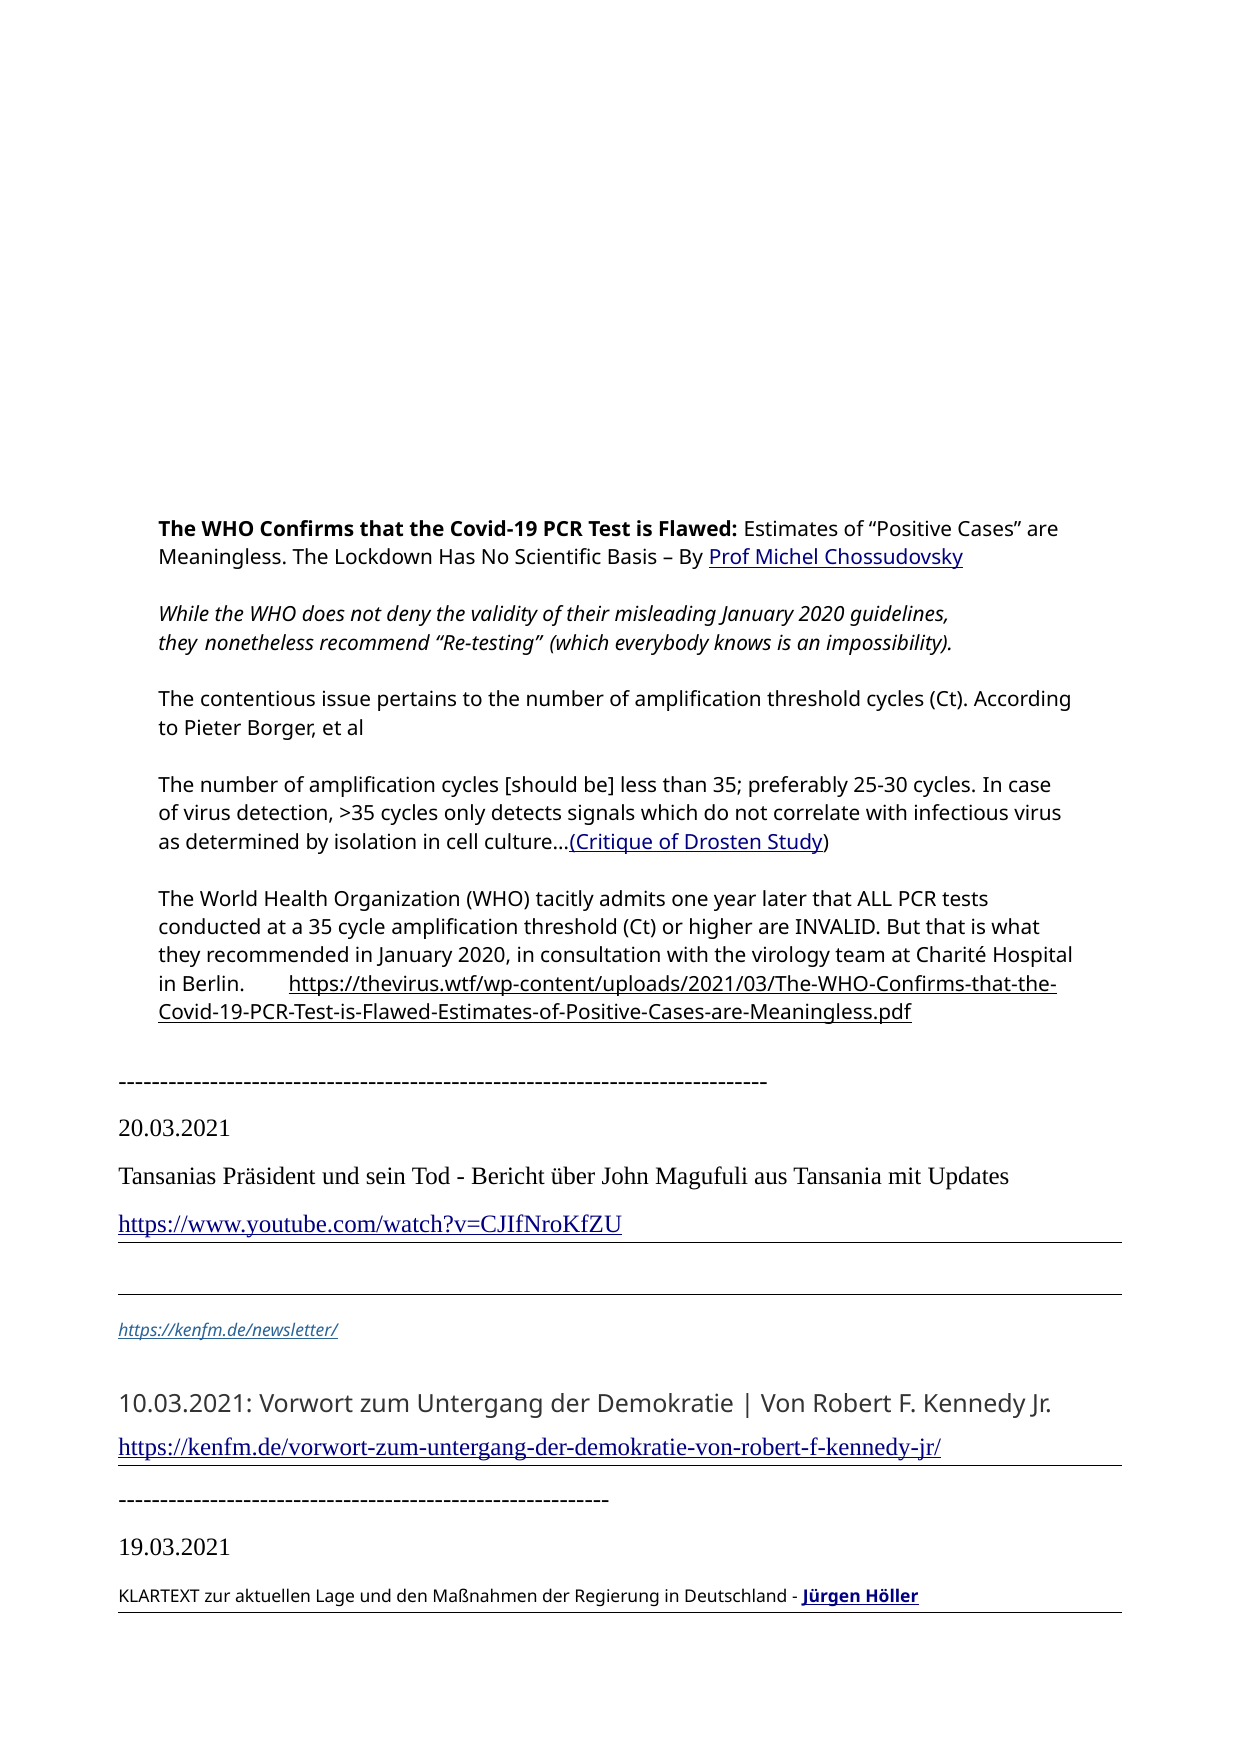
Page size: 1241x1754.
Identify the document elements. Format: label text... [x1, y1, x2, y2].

text ------------------------------------------------------------------------------ [118, 1066, 1122, 1094]
text Tansanias Präsident und sein Tod - Bericht über John Magufuli aus Tansania mit Updates [118, 1161, 1122, 1190]
text ----------------------------------------------------------- [118, 1484, 1122, 1513]
subtitle 10.03.2021: Vorwort zum Untergang der Demokratie | Von Robert F. Kennedy Jr. [118, 1385, 1122, 1419]
text https://kenfm.de/vorwort-zum-untergang-der-demokratie-von-robert-f-kennedy-jr/ [118, 1432, 1122, 1465]
text KLARTEXT zur aktuellen Lage und den Maßnahmen der Regierung in Deutschland - Jürgen Höller [118, 1579, 1122, 1612]
subtitle The WHO Confirms that the Covid-19 PCR Test is Flawed: Estimates of “Positive Cases” are Meaningless. The Lockdown Has No Scientific Basis – By Prof Michel Chossudovsky While the WHO does not deny the validity of their misleading January 2020 guidelines, they nonetheless recommend “Re-testing” (which everybody knows is an impossibility). The contentious issue pertains to the number of amplification threshold cycles (Ct). According to Pieter Borger, et al The number of amplification cycles [should be] less than 35; preferably 25-30 cycles. In case of virus detection, >35 cycles only detects signals which do not correlate with infectious virus as determined by isolation in cell culture…(Critique of Drosten Study) The World Health Organization (WHO) tacitly admits one year later that ALL PCR tests conducted at a 35 cycle amplification threshold (Ct) or higher are INVALID. But that is what they recommended in January 2020, in consultation with the virology team at Charité Hospital in Berlin. https://thevirus.wtf/wp-content/uploads/2021/03/The-WHO-Confirms-that-the-Covid-19-PCR-Test-is-Flawed-Estimates-of-Positive-Cases-are-Meaningless.pdf [158, 514, 1082, 1026]
text https://www.youtube.com/watch?v=CJIfNroKfZU [118, 1209, 1122, 1242]
text https://kenfm.de/newsletter/ [118, 1313, 1122, 1342]
text 19.03.2021 [118, 1532, 1122, 1560]
text 20.03.2021 [118, 1113, 1122, 1142]
